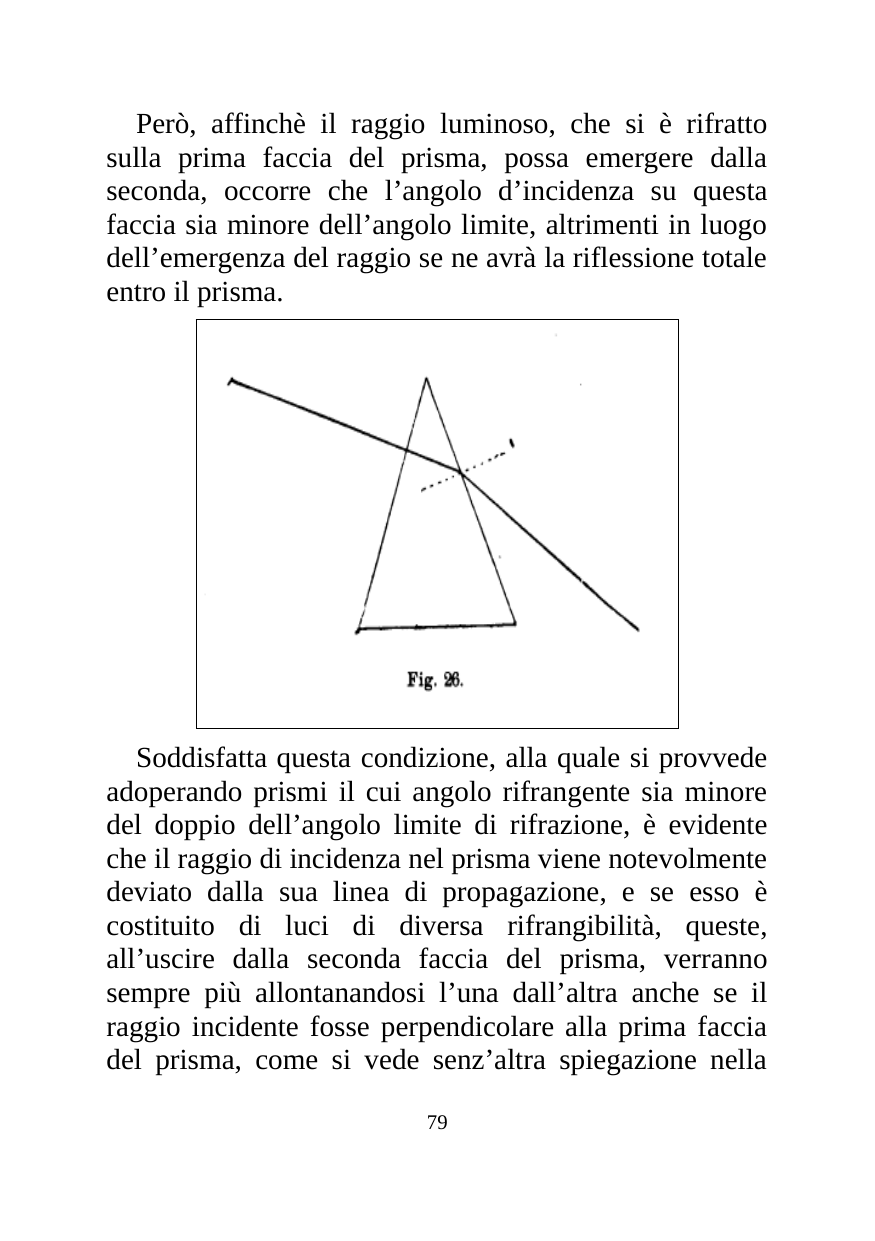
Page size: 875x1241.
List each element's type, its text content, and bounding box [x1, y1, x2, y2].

text Soddisfatta questa condizione, alla quale si provvede adoperando prismi il cui angolo rifrangente sia minore del doppio dell’angolo limite di rifrazione, è evidente che il raggio di incidenza nel prisma viene notevolmente deviato dalla sua linea di propagazione, e se esso è costituito di luci di diversa rifrangibilità, queste, all’uscire dalla seconda faccia del prisma, verranno sempre più allontanandosi l’una dall’altra anche se il raggio incidente fosse perpendicolare alla prima faccia del prisma, come si vede senz’altra spiegazione nella [106, 307, 768, 1076]
picture [204, 332, 670, 695]
text Però, affinchè il raggio luminoso, che si è rifratto sulla prima faccia del prisma, possa emergere dalla seconda, occorre che l’angolo d’incidenza su questa faccia sia minore dell’angolo limite, altrimenti in luogo dell’emergenza del raggio se ne avrà la riflessione totale entro il prisma. [106, 106, 768, 307]
